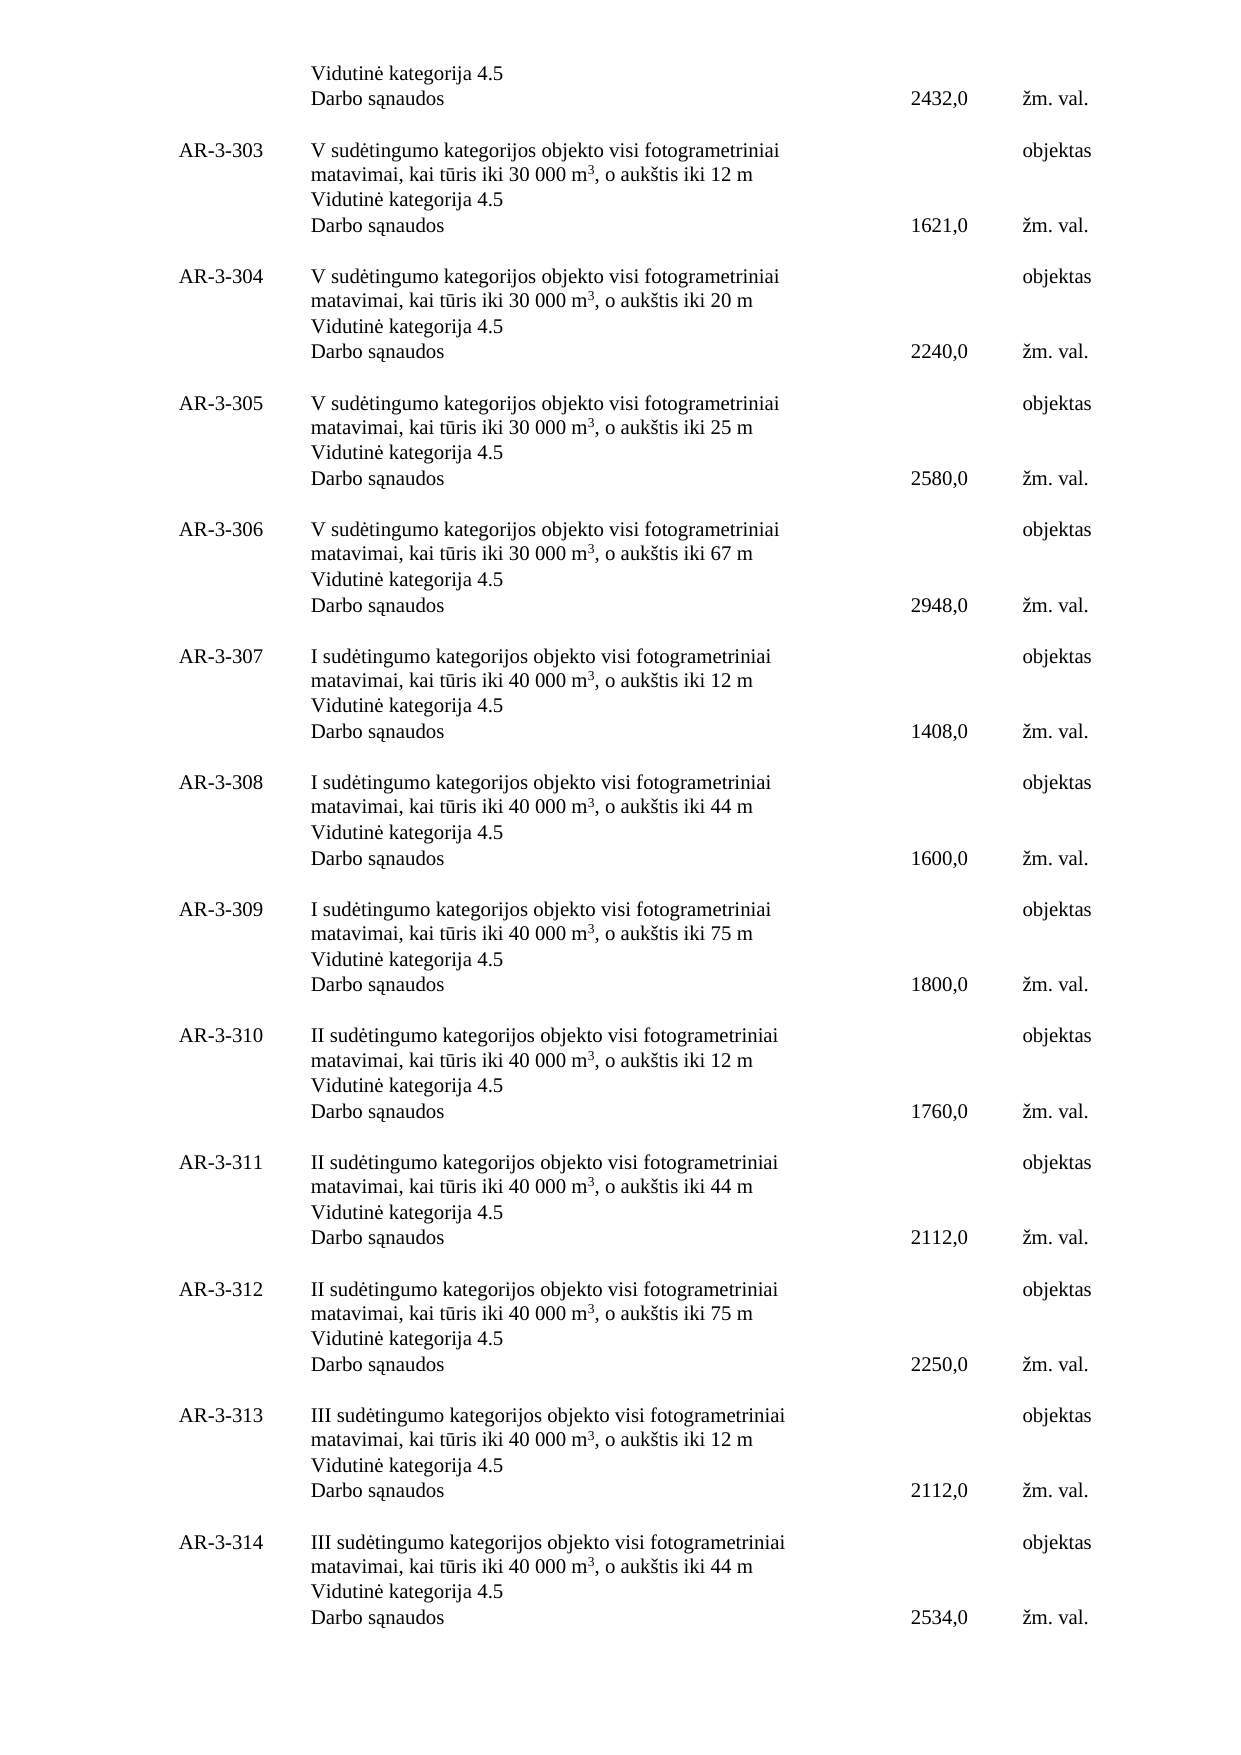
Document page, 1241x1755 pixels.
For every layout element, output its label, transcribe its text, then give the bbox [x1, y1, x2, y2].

table_cell II sudėtingumo kategorijos objekto visi fotogrametriniai matavimai, kai tūris iki 40 000 m3, o aukštis iki 12 m [309, 1022, 858, 1072]
table_cell [858, 565, 1021, 591]
table_cell [858, 136, 1021, 186]
table_cell Darbo sąnaudos [309, 1097, 858, 1123]
table_cell [858, 642, 1021, 692]
table_cell [858, 439, 1021, 464]
table_cell [309, 364, 858, 389]
table_cell [177, 186, 309, 211]
table_cell [309, 1249, 858, 1275]
table_cell 2240,0 [858, 338, 1021, 363]
table_cell [858, 1149, 1021, 1198]
table_cell [309, 1503, 858, 1528]
table_cell [177, 1249, 309, 1275]
table_cell AR-3-314 [177, 1528, 309, 1578]
table_cell AR-3-305 [177, 389, 309, 439]
table_cell V sudėtingumo kategorijos objekto visi fotogrametriniai matavimai, kai tūris iki 30 000 m3, o aukštis iki 67 m [309, 516, 858, 565]
table_cell 2432,0 [858, 85, 1021, 110]
table_cell [858, 110, 1021, 136]
table_cell III sudėtingumo kategorijos objekto visi fotogrametriniai matavimai, kai tūris iki 40 000 m3, o aukštis iki 12 m [309, 1402, 858, 1451]
table_cell [858, 819, 1021, 844]
table_cell [858, 1123, 1021, 1148]
table_cell [177, 312, 309, 338]
table_cell [858, 364, 1021, 389]
table_cell [858, 743, 1021, 769]
table_cell Darbo sąnaudos [309, 1477, 858, 1502]
table_cell Darbo sąnaudos [309, 211, 858, 237]
table_cell [858, 945, 1021, 971]
table_cell 1760,0 [858, 1097, 1021, 1123]
table_cell 1408,0 [858, 718, 1021, 743]
table_cell [1021, 1249, 1181, 1275]
table_cell Darbo sąnaudos [309, 85, 858, 110]
table_cell [1021, 692, 1181, 717]
table_cell 1621,0 [858, 211, 1021, 237]
table_cell žm. val. [1021, 591, 1181, 617]
table_cell [1021, 364, 1181, 389]
table_cell [858, 1451, 1021, 1477]
table_cell [1021, 1123, 1181, 1148]
table_cell [1021, 1198, 1181, 1224]
table_cell žm. val. [1021, 1477, 1181, 1502]
table_cell [177, 617, 309, 642]
table_cell [177, 1604, 309, 1629]
table_cell [177, 743, 309, 769]
table_cell 2112,0 [858, 1224, 1021, 1249]
table_cell AR-3-309 [177, 895, 309, 945]
table_cell [1021, 565, 1181, 591]
table_cell [177, 237, 309, 262]
table_cell objektas [1021, 1275, 1181, 1325]
table_cell [858, 996, 1021, 1022]
table_cell objektas [1021, 1528, 1181, 1578]
table_cell [858, 1198, 1021, 1224]
table_cell [858, 186, 1021, 211]
table_cell Vidutinė kategorija 4.5 [309, 1578, 858, 1603]
table_cell [858, 1503, 1021, 1528]
table_cell [177, 1097, 309, 1123]
table_cell [1021, 439, 1181, 464]
table_cell [177, 1376, 309, 1402]
table_cell [177, 692, 309, 717]
table_cell AR-3-308 [177, 769, 309, 818]
table_cell Darbo sąnaudos [309, 1350, 858, 1376]
table_cell [309, 237, 858, 262]
table_cell [858, 312, 1021, 338]
table_cell objektas [1021, 516, 1181, 565]
table_cell Darbo sąnaudos [309, 464, 858, 490]
table_cell V sudėtingumo kategorijos objekto visi fotogrametriniai matavimai, kai tūris iki 30 000 m3, o aukštis iki 25 m [309, 389, 858, 439]
table_cell žm. val. [1021, 85, 1181, 110]
table_cell objektas [1021, 895, 1181, 945]
table_cell [858, 1249, 1021, 1275]
table_cell [177, 996, 309, 1022]
table_cell 2534,0 [858, 1604, 1021, 1629]
table_cell [177, 85, 309, 110]
table_cell [177, 338, 309, 363]
table_cell [1021, 312, 1181, 338]
table_cell Darbo sąnaudos [309, 1604, 858, 1629]
table_cell [858, 237, 1021, 262]
table_cell [858, 1528, 1021, 1578]
table_cell objektas [1021, 642, 1181, 692]
table_cell [858, 769, 1021, 818]
table_cell [309, 490, 858, 516]
table_cell objektas [1021, 1149, 1181, 1198]
table_cell AR-3-306 [177, 516, 309, 565]
table_cell [858, 1325, 1021, 1350]
table_cell V sudėtingumo kategorijos objekto visi fotogrametriniai matavimai, kai tūris iki 30 000 m3, o aukštis iki 20 m [309, 263, 858, 312]
table_cell [309, 870, 858, 895]
table_cell objektas [1021, 136, 1181, 186]
table_cell Darbo sąnaudos [309, 1224, 858, 1249]
table_cell Vidutinė kategorija 4.5 [309, 819, 858, 844]
table_cell [177, 490, 309, 516]
table_cell [1021, 1325, 1181, 1350]
table_cell AR-3-312 [177, 1275, 309, 1325]
table_cell [1021, 1451, 1181, 1477]
table_cell [1021, 1578, 1181, 1603]
table_cell [177, 591, 309, 617]
table_cell Vidutinė kategorija 4.5 [309, 1451, 858, 1477]
table_cell [309, 1376, 858, 1402]
table_cell Darbo sąnaudos [309, 971, 858, 996]
table_cell [309, 1123, 858, 1148]
table_cell [858, 692, 1021, 717]
table_cell [858, 59, 1021, 85]
table_cell [1021, 996, 1181, 1022]
table_cell [177, 1477, 309, 1502]
table_cell [177, 718, 309, 743]
table_cell [309, 617, 858, 642]
table_cell [177, 1325, 309, 1350]
table_cell [177, 1123, 309, 1148]
table_cell [177, 945, 309, 971]
table_cell [858, 389, 1021, 439]
table_cell AR-3-304 [177, 263, 309, 312]
table_cell Vidutinė kategorija 4.5 [309, 1072, 858, 1097]
table_cell Vidutinė kategorija 4.5 [309, 186, 858, 211]
table_cell [177, 844, 309, 870]
table_cell [177, 819, 309, 844]
table_cell [858, 895, 1021, 945]
table_cell [177, 59, 309, 85]
table_cell Darbo sąnaudos [309, 844, 858, 870]
table_cell žm. val. [1021, 211, 1181, 237]
table_cell [177, 1503, 309, 1528]
table_cell Vidutinė kategorija 4.5 [309, 1325, 858, 1350]
table_cell [177, 464, 309, 490]
table_cell žm. val. [1021, 1097, 1181, 1123]
table_cell Vidutinė kategorija 4.5 [309, 1198, 858, 1224]
table_cell žm. val. [1021, 1604, 1181, 1629]
table_cell [858, 516, 1021, 565]
table_cell žm. val. [1021, 971, 1181, 996]
table_cell [858, 263, 1021, 312]
table_cell III sudėtingumo kategorijos objekto visi fotogrametriniai matavimai, kai tūris iki 40 000 m3, o aukštis iki 44 m [309, 1528, 858, 1578]
table_cell 2112,0 [858, 1477, 1021, 1502]
table_cell objektas [1021, 263, 1181, 312]
table_cell Vidutinė kategorija 4.5 [309, 59, 858, 85]
table_cell Darbo sąnaudos [309, 591, 858, 617]
table_cell žm. val. [1021, 1224, 1181, 1249]
table_cell AR-3-311 [177, 1149, 309, 1198]
table_cell [309, 110, 858, 136]
table_cell I sudėtingumo kategorijos objekto visi fotogrametriniai matavimai, kai tūris iki 40 000 m3, o aukštis iki 75 m [309, 895, 858, 945]
table_cell Darbo sąnaudos [309, 718, 858, 743]
table_cell objektas [1021, 1402, 1181, 1451]
table_cell Vidutinė kategorija 4.5 [309, 692, 858, 717]
table_cell [1021, 237, 1181, 262]
table_cell [858, 490, 1021, 516]
table_cell Vidutinė kategorija 4.5 [309, 312, 858, 338]
table_cell [1021, 59, 1181, 85]
table_cell [858, 1275, 1021, 1325]
table_cell [1021, 1503, 1181, 1528]
table_cell [1021, 490, 1181, 516]
table_cell [177, 1350, 309, 1376]
table_cell žm. val. [1021, 844, 1181, 870]
table_cell AR-3-307 [177, 642, 309, 692]
table_cell [1021, 617, 1181, 642]
table_cell I sudėtingumo kategorijos objekto visi fotogrametriniai matavimai, kai tūris iki 40 000 m3, o aukštis iki 44 m [309, 769, 858, 818]
table_cell [1021, 110, 1181, 136]
table_cell 2250,0 [858, 1350, 1021, 1376]
table_cell [177, 971, 309, 996]
table_cell AR-3-313 [177, 1402, 309, 1451]
table_cell [1021, 186, 1181, 211]
table_cell [858, 1072, 1021, 1097]
table_cell V sudėtingumo kategorijos objekto visi fotogrametriniai matavimai, kai tūris iki 30 000 m3, o aukštis iki 12 m [309, 136, 858, 186]
table_cell žm. val. [1021, 464, 1181, 490]
table_cell [309, 743, 858, 769]
table_cell [177, 1072, 309, 1097]
table_cell objektas [1021, 1022, 1181, 1072]
table_cell [177, 110, 309, 136]
table_cell [858, 870, 1021, 895]
table_cell [177, 364, 309, 389]
table_cell [177, 1224, 309, 1249]
table_cell AR-3-310 [177, 1022, 309, 1072]
table_cell [858, 1402, 1021, 1451]
table_cell Vidutinė kategorija 4.5 [309, 945, 858, 971]
table_cell [1021, 743, 1181, 769]
table_cell [177, 1198, 309, 1224]
table_cell [1021, 819, 1181, 844]
table_cell [177, 1578, 309, 1603]
table_cell Vidutinė kategorija 4.5 [309, 439, 858, 464]
table_cell 2948,0 [858, 591, 1021, 617]
table_cell [858, 1376, 1021, 1402]
table_cell 2580,0 [858, 464, 1021, 490]
table_cell [177, 439, 309, 464]
table_cell [1021, 1376, 1181, 1402]
table_cell Vidutinė kategorija 4.5 [309, 565, 858, 591]
table_cell 1600,0 [858, 844, 1021, 870]
table_cell [1021, 870, 1181, 895]
table_cell [177, 1451, 309, 1477]
table_cell žm. val. [1021, 1350, 1181, 1376]
table_cell žm. val. [1021, 338, 1181, 363]
table_cell žm. val. [1021, 718, 1181, 743]
table_cell objektas [1021, 769, 1181, 818]
table_cell [858, 1022, 1021, 1072]
table_cell [177, 211, 309, 237]
table_cell [177, 870, 309, 895]
table_cell II sudėtingumo kategorijos objekto visi fotogrametriniai matavimai, kai tūris iki 40 000 m3, o aukštis iki 44 m [309, 1149, 858, 1198]
table_cell II sudėtingumo kategorijos objekto visi fotogrametriniai matavimai, kai tūris iki 40 000 m3, o aukštis iki 75 m [309, 1275, 858, 1325]
table_cell [309, 996, 858, 1022]
table_cell [177, 565, 309, 591]
table_cell [858, 1578, 1021, 1603]
table_cell [1021, 945, 1181, 971]
table_cell 1800,0 [858, 971, 1021, 996]
table_cell objektas [1021, 389, 1181, 439]
table_cell Darbo sąnaudos [309, 338, 858, 363]
table_cell [858, 617, 1021, 642]
table_cell [1021, 1072, 1181, 1097]
table_cell AR-3-303 [177, 136, 309, 186]
table_cell I sudėtingumo kategorijos objekto visi fotogrametriniai matavimai, kai tūris iki 40 000 m3, o aukštis iki 12 m [309, 642, 858, 692]
